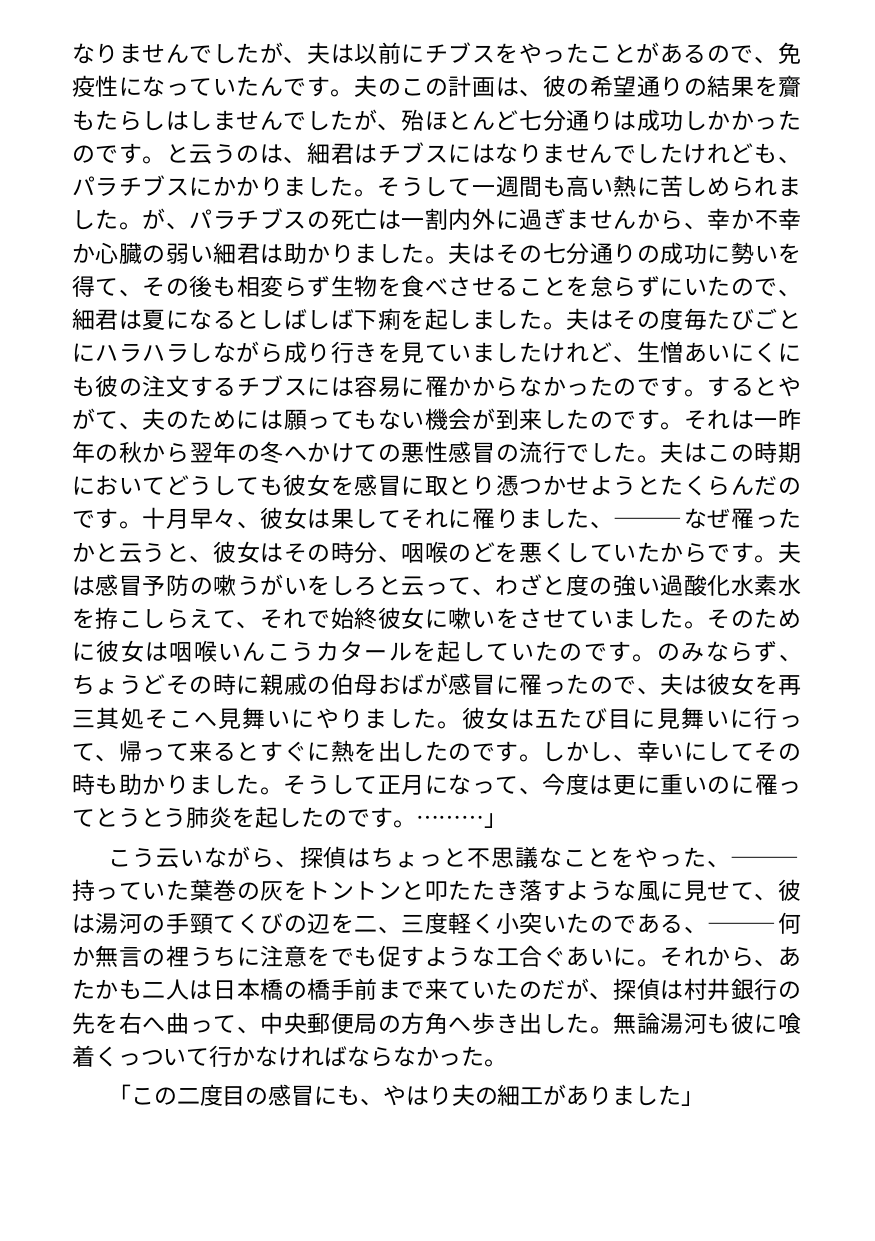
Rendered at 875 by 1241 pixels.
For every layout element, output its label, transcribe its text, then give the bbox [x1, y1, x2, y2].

text なりませんでしたが、夫は以前にチブスをやったことがあるので、免疫性になっていたんです。夫のこの計画は、彼の希望通りの結果を齎もたらしはしませんでしたが、殆ほとんど七分通りは成功しかかったのです。と云うのは、細君はチブスにはなりませんでしたけれども、パラチブスにかかりました。そうして一週間も高い熱に苦しめられました。が、パラチブスの死亡は一割内外に過ぎませんから、幸か不幸か心臓の弱い細君は助かりました。夫はその七分通りの成功に勢いを得て、その後も相変らず生物を食べさせることを怠らずにいたので、細君は夏になるとしばしば下痢を起しました。夫はその度毎たびごとにハラハラしながら成り行きを見ていましたけれど、生憎あいにくにも彼の注文するチブスには容易に罹かからなかったのです。するとやがて、夫のためには願ってもない機会が到来したのです。それは一昨年の秋から翌年の冬へかけての悪性感冒の流行でした。夫はこの時期においてどうしても彼女を感冒に取とり憑つかせようとたくらんだのです。十月早々、彼女は果してそれに罹りました、―――なぜ罹ったかと云うと、彼女はその時分、咽喉のどを悪くしていたからです。夫は感冒予防の嗽うがいをしろと云って、わざと度の強い過酸化水素水を拵こしらえて、それで始終彼女に嗽いをさせていました。そのために彼女は咽喉いんこうカタールを起していたのです。のみならず、ちょうどその時に親戚の伯母おばが感冒に罹ったので、夫は彼女を再三其処そこへ見舞いにやりました。彼女は五たび目に見舞いに行って、帰って来るとすぐに熱を出したのです。しかし、幸いにしてその時も助かりました。そうして正月になって、今度は更に重いのに罹ってとうとう肺炎を起したのです。………」 [72, 36, 802, 833]
text 「この二度目の感冒にも、やはり夫の細工がありました」 [72, 1078, 802, 1111]
text こう云いながら、探偵はちょっと不思議なことをやった、―――持っていた葉巻の灰をトントンと叩たたき落すような風に見せて、彼は湯河の手頸てくびの辺を二、三度軽く小突いたのである、―――何か無言の裡うちに注意をでも促すような工合ぐあいに。それから、あたかも二人は日本橋の橋手前まで来ていたのだが、探偵は村井銀行の先を右へ曲って、中央郵便局の方角へ歩き出した。無論湯河も彼に喰着くっついて行かなければならなかった。 [72, 839, 802, 1072]
